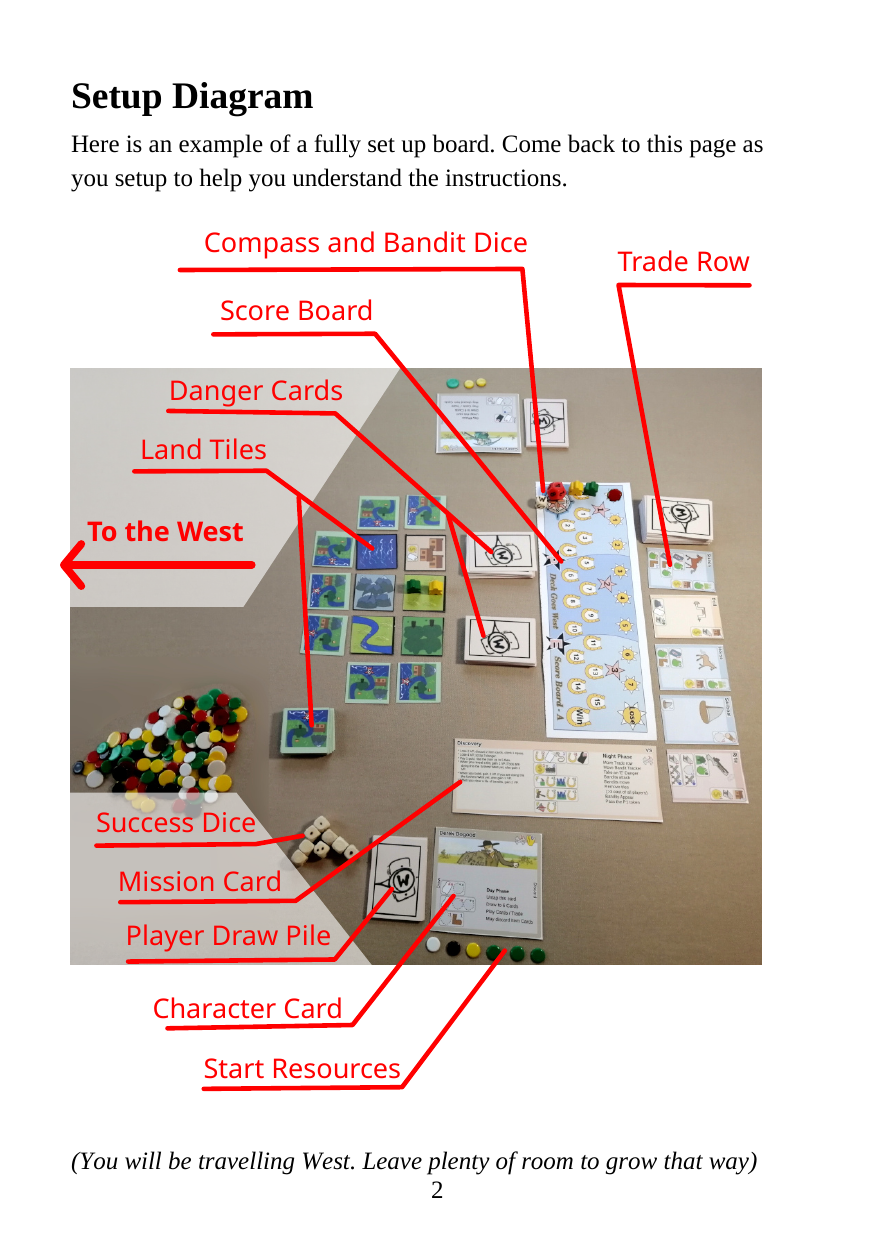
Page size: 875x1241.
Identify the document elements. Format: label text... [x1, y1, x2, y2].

text Here is an example of a fully set up board. Come back to this page as you setup to help you understand the instructions. [71, 129, 803, 191]
subtitle Setup Diagram [71, 74, 803, 117]
text (You will be travelling West. Leave plenty of room to grow that way) [71, 210, 803, 1175]
